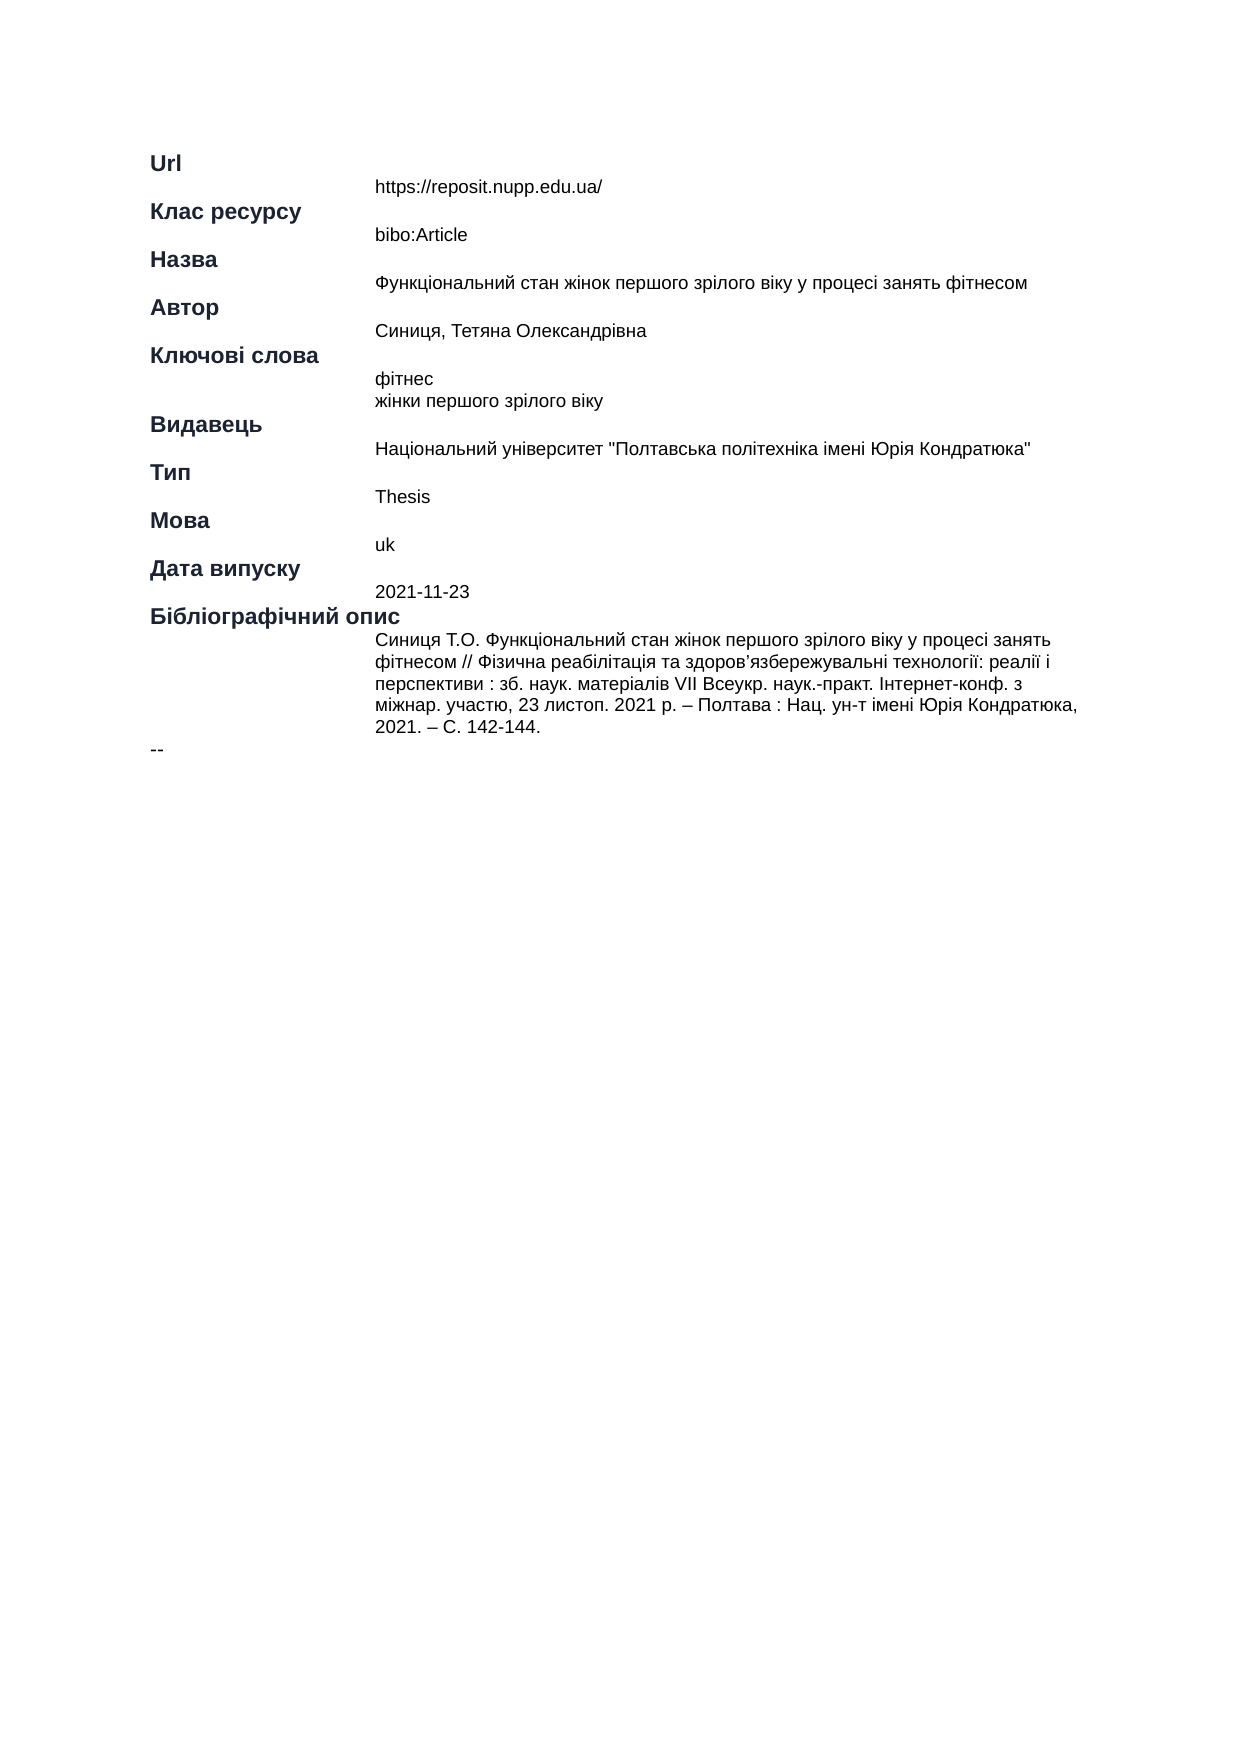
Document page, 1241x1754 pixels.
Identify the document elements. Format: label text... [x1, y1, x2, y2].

text Клас ресурсу [150, 198, 1090, 224]
text 2021-11-23 [375, 581, 1090, 603]
text https://reposit.nupp.edu.ua/ [375, 176, 1090, 198]
text uk [375, 533, 1090, 555]
text Бібліографічний опис [150, 603, 1090, 629]
text Мова [150, 507, 1090, 533]
text -- [150, 737, 1090, 761]
text Функціональний стан жінок першого зрілого віку у процесі занять фітнесом [375, 272, 1090, 294]
text жінки першого зрілого віку [375, 389, 1090, 411]
text bibo:Article [375, 224, 1090, 246]
text Видавець [150, 411, 1090, 437]
text Thesis [375, 485, 1090, 507]
text Назва [150, 246, 1090, 272]
text Тип [150, 459, 1090, 485]
text Дата випуску [150, 555, 1090, 581]
text фітнес [375, 368, 1090, 389]
text Національний університет "Полтавська політехніка імені Юрія Кондратюка" [375, 437, 1090, 459]
text Ключові слова [150, 342, 1090, 368]
text Автор [150, 294, 1090, 320]
text Url [150, 150, 1090, 176]
text Синиця, Тетяна Олександрівна [375, 320, 1090, 342]
text Синиця Т.О. Функціональний стан жінок першого зрілого віку у процесі занять фітнесом // Фізична реабілітація та здоров’язбережувальні технології: реалії і перспективи : зб. наук. матеріалів VІІ Всеукр. наук.-практ. Інтернет-конф. з міжнар. участю, 23 листоп. 2021 р. – Полтава : Нац. ун-т імені Юрія Кондратюка, 2021. – С. 142-144. [375, 629, 1090, 737]
